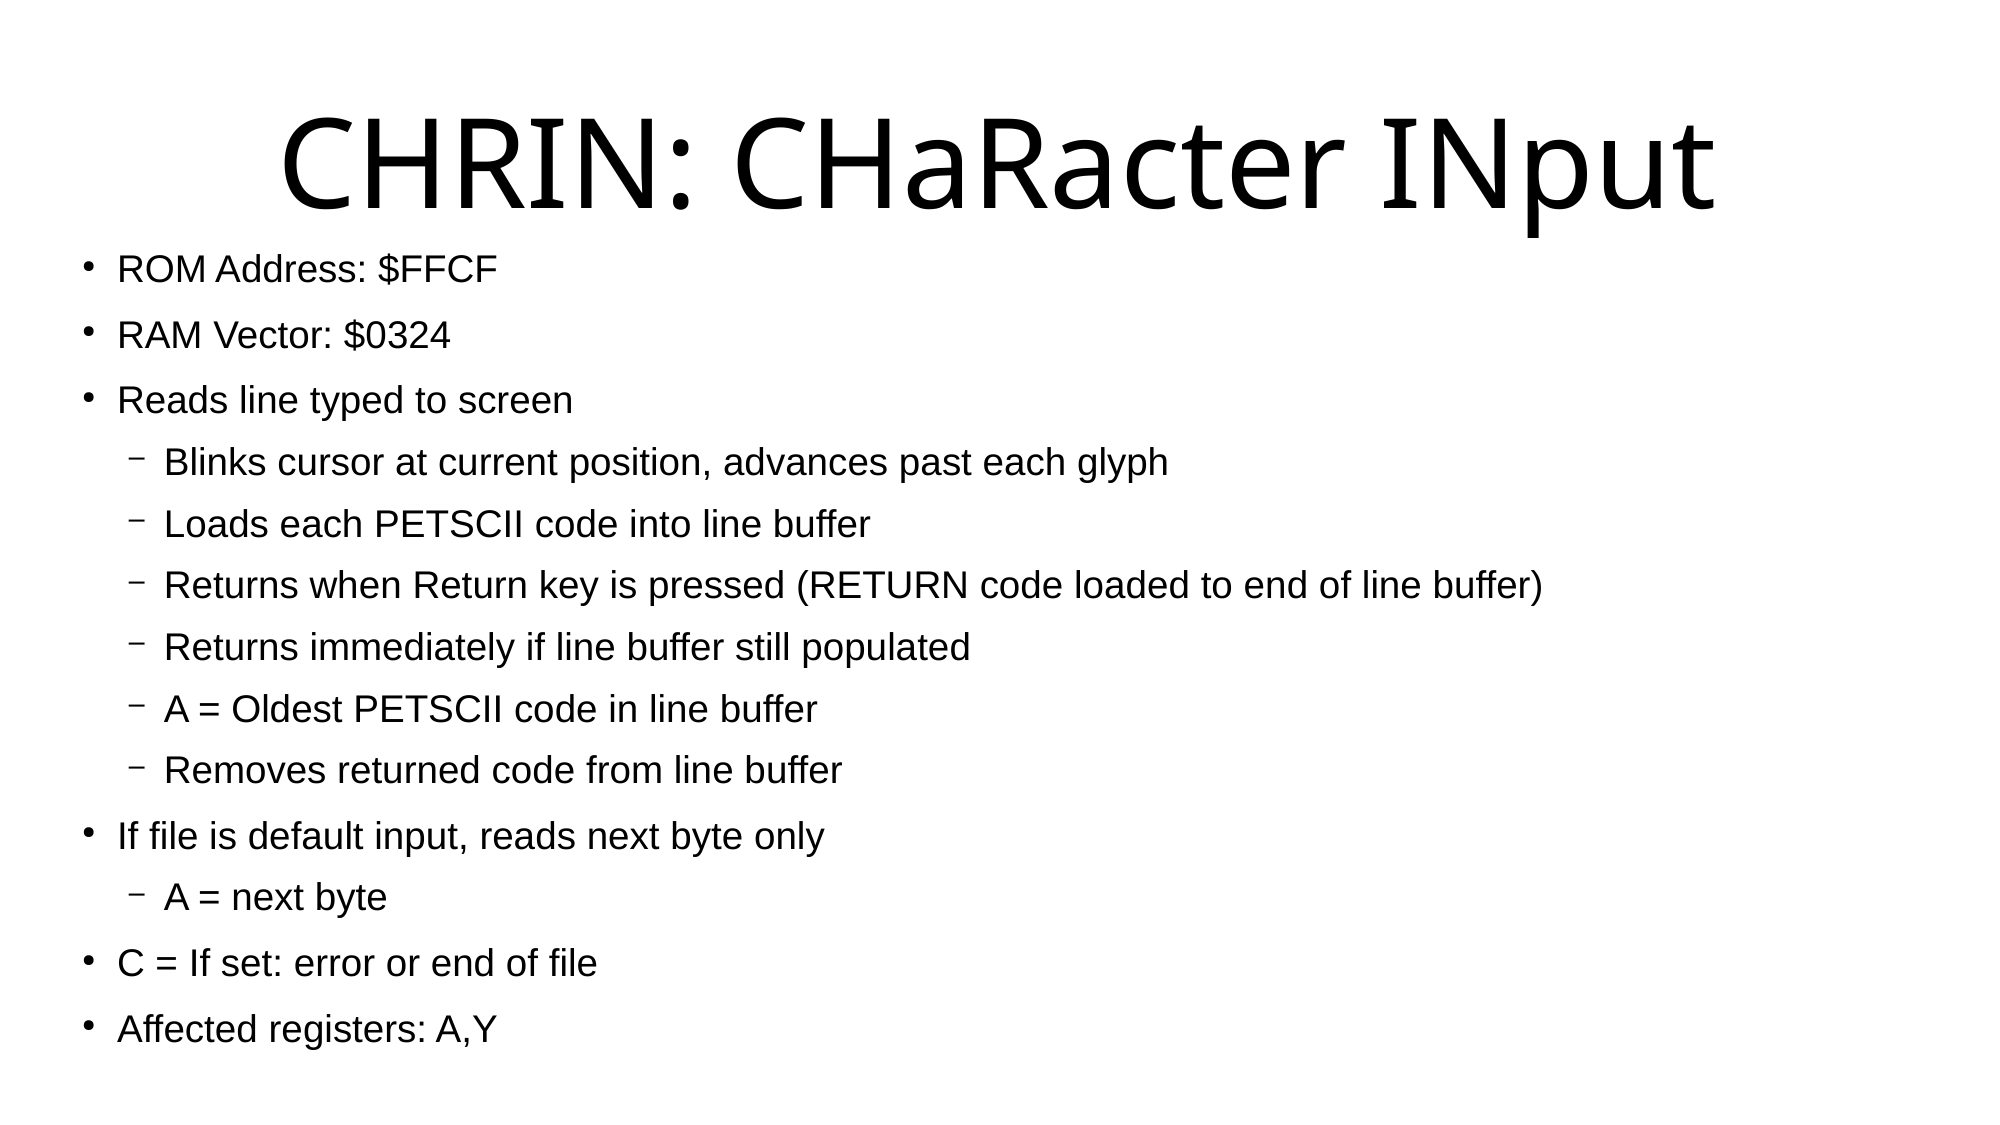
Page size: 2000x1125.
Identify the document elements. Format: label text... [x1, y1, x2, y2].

title CHRIN: CHaRacter INput [30, 59, 1966, 278]
list ROM Address: $FFCF RAM Vector: $0324 Reads line typed to screen Blinks cursor at current position, advances past each glyph Loads each PETSCII code into line buffer Returns when Return key is pressed (RETURN code loaded to end of line buffer) Returns immediately if line buffer still populated A = Oldest PETSCII code in line buffer Removes returned code from line buffer If file is default input, reads next byte only A = next byte C = If set: error or end of file Affected registers: A,Y [55, 278, 1908, 1063]
